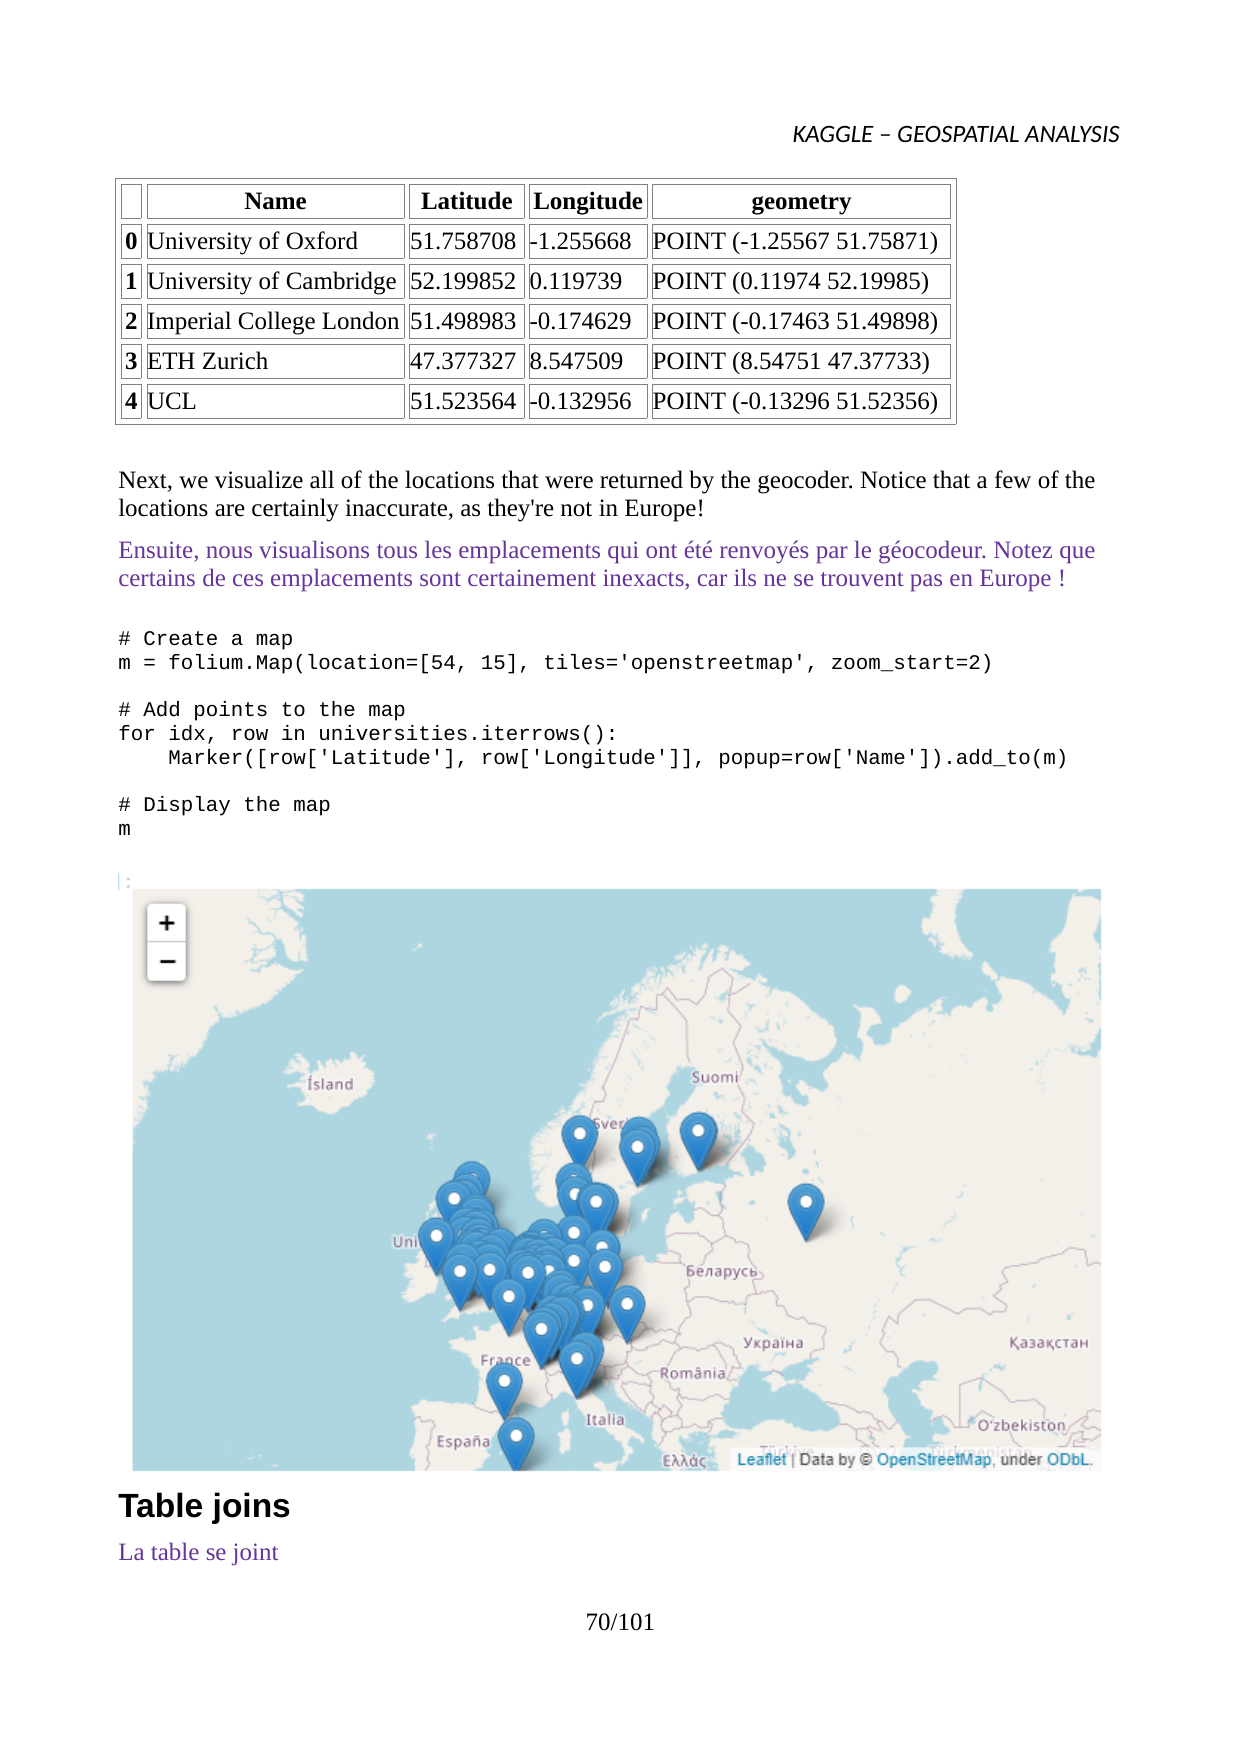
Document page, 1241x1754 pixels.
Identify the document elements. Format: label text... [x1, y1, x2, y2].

text for idx, row in universities.iterrows(): [118, 723, 1122, 747]
table_cell 51.523564 [407, 378, 526, 418]
text Ensuite, nous visualisons tous les emplacements qui ont été renvoyés par le géocodeur. Notez que certains de ces emplacements sont certainement inexacts, car ils ne se trouvent pas en Europe ! [118, 535, 1122, 592]
text La table se joint [118, 1537, 1122, 1566]
subtitle Table joins [118, 1486, 1122, 1524]
text Next, we visualize all of the locations that were returned by the geocoder. Notice that a few of the locations are certainly inaccurate, as they're not in Europe! [118, 465, 1122, 522]
table_cell -0.174629 [526, 298, 649, 338]
table_cell POINT (-0.17463 51.49898) [650, 298, 953, 338]
table_cell -1.255668 [526, 218, 649, 258]
table_header Name [144, 179, 407, 218]
table_cell POINT (-1.25567 51.75871) [650, 218, 953, 258]
table_cell University of Cambridge [144, 258, 407, 298]
table_cell 51.758708 [407, 218, 526, 258]
table_cell POINT (0.11974 52.19985) [650, 258, 953, 298]
text m = folium.Map(location=[54, 15], tiles='openstreetmap', zoom_start=2) [118, 652, 1122, 676]
picture [118, 870, 1122, 1486]
table_cell POINT (-0.13296 51.52356) [650, 378, 953, 418]
table_cell 0 [118, 218, 144, 258]
table_cell POINT (8.54751 47.37733) [650, 338, 953, 378]
table_cell 47.377327 [407, 338, 526, 378]
text m [118, 818, 1122, 841]
table_cell University of Oxford [144, 218, 407, 258]
table_cell Imperial College London [144, 298, 407, 338]
table_header Longitude [526, 179, 649, 218]
table_header Latitude [407, 179, 526, 218]
table_cell 8.547509 [526, 338, 649, 378]
text # Display the map [118, 794, 1122, 818]
table_cell UCL [144, 378, 407, 418]
text Marker([row['Latitude'], row['Longitude']], popup=row['Name']).add_to(m) [118, 747, 1122, 770]
table_header [118, 179, 144, 218]
text # Create a map [118, 628, 1122, 652]
table_cell ETH Zurich [144, 338, 407, 378]
table_cell 51.498983 [407, 298, 526, 338]
table_cell 3 [118, 338, 144, 378]
table_cell 52.199852 [407, 258, 526, 298]
table_cell 0.119739 [526, 258, 649, 298]
text # Add points to the map [118, 699, 1122, 723]
table_header geometry [650, 179, 953, 218]
table_cell 4 [118, 378, 144, 418]
table_cell 1 [118, 258, 144, 298]
table_header [122, 185, 141, 218]
table_cell 2 [118, 298, 144, 338]
table_cell -0.132956 [526, 378, 649, 418]
